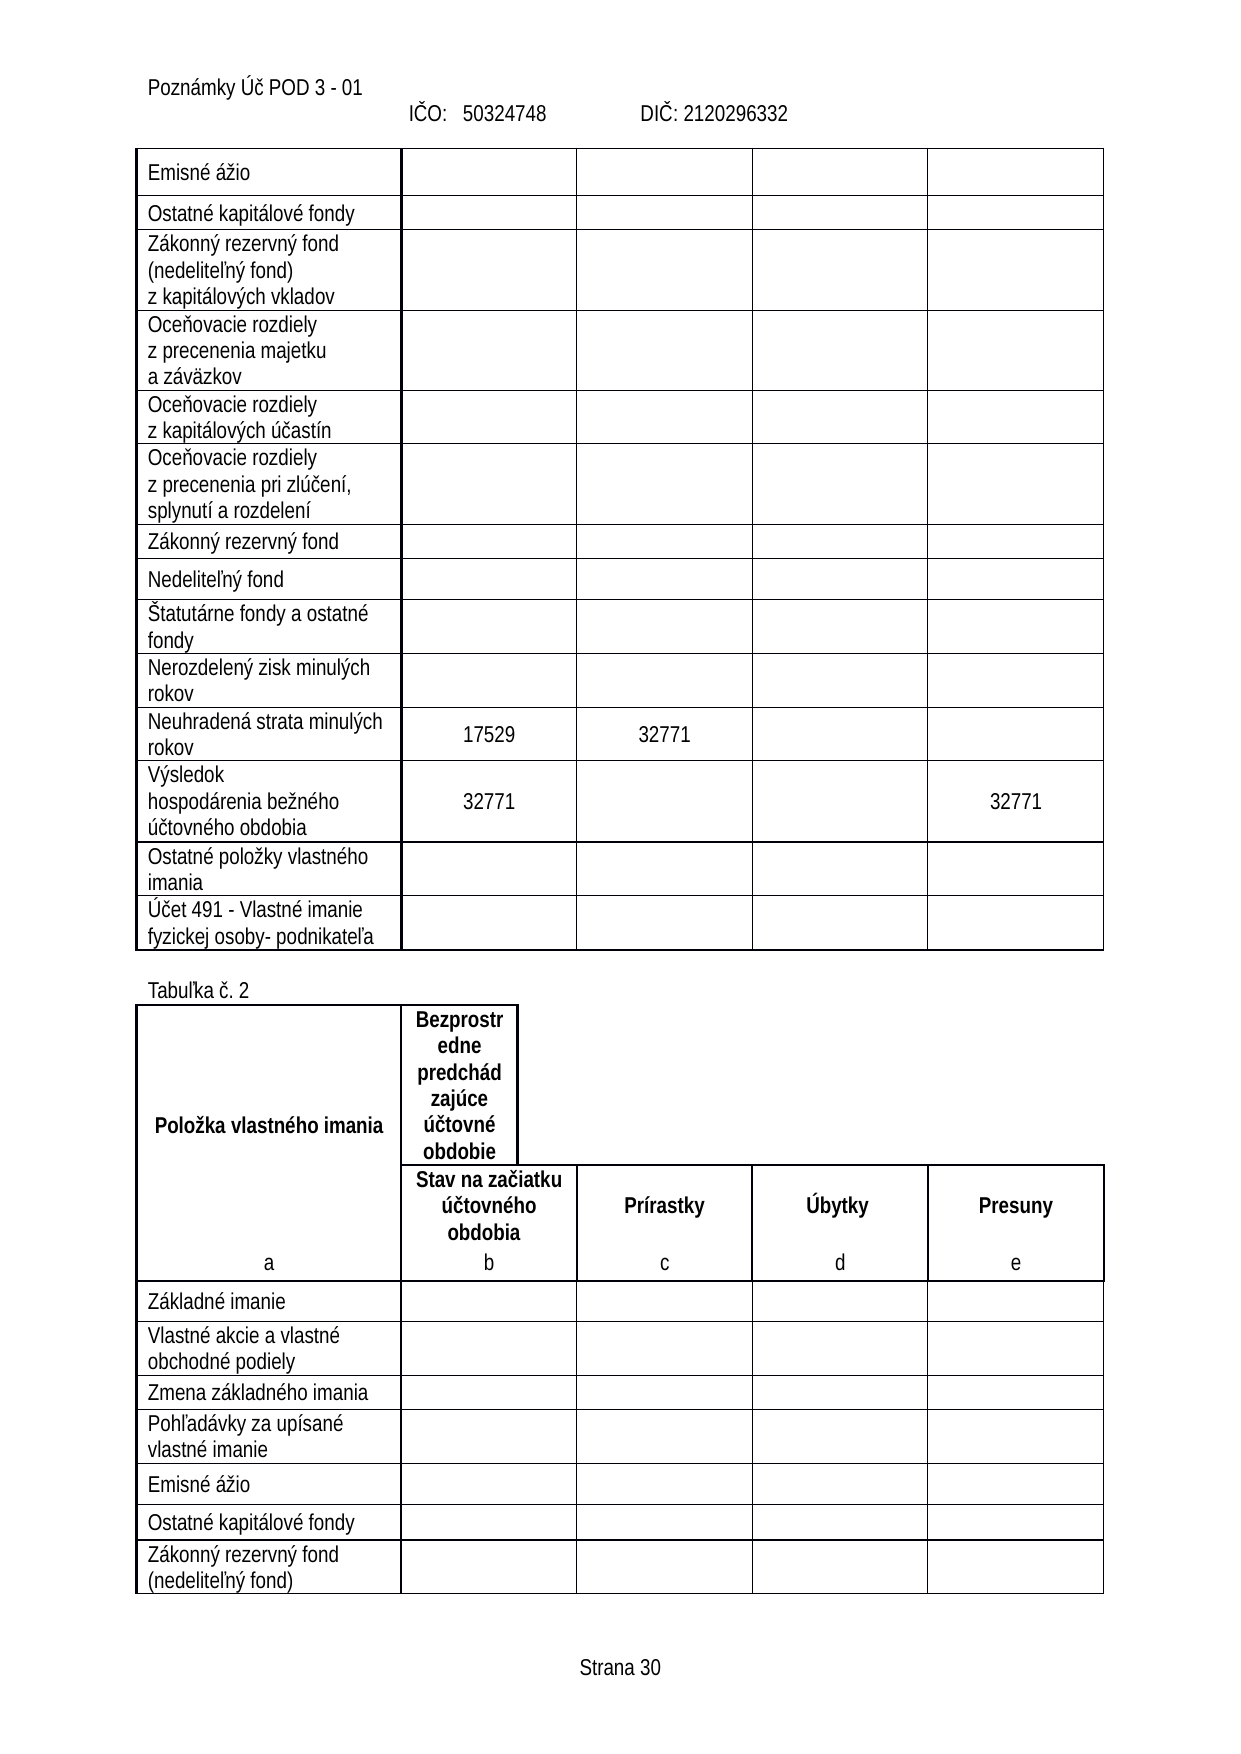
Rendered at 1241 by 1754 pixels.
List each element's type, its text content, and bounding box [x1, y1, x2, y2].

table_cell [753, 843, 927, 895]
table_cell Ostatné kapitálové fondy [138, 196, 400, 229]
text Tabuľka č. 2 [148, 977, 1092, 1004]
table_cell [753, 196, 927, 229]
table_cell [928, 230, 1103, 309]
table_cell [928, 1322, 1103, 1375]
table_cell Prírastky [578, 1166, 751, 1245]
table_cell [403, 896, 576, 949]
table_cell Zákonný rezervný fond (nedeliteľný fond) z kapitálových vkladov [138, 230, 400, 309]
table_cell [928, 311, 1103, 389]
table_cell [753, 761, 927, 841]
table_cell [403, 391, 576, 443]
table_cell [928, 1282, 1103, 1321]
table_cell [403, 600, 576, 653]
table_cell Oceňovacie rozdiely z precenenia pri zlúčení, splynutí a rozdelení [138, 444, 400, 523]
table_cell d [753, 1245, 927, 1279]
table_cell Zákonný rezervný fond [138, 525, 400, 558]
table_cell [577, 1410, 752, 1463]
table_cell [753, 896, 927, 949]
table_cell Oceňovacie rozdiely z kapitálových účastín [138, 391, 400, 443]
table_cell [928, 1410, 1103, 1463]
table_cell [577, 196, 752, 229]
table_cell Emisné ážio [138, 1464, 400, 1504]
table_cell [577, 1282, 752, 1321]
table_cell [753, 444, 927, 523]
table_cell [403, 311, 576, 389]
table_cell [403, 196, 576, 229]
table_cell Nerozdelený zisk minulých rokov [138, 654, 400, 707]
table_cell [403, 843, 576, 895]
table_cell [928, 196, 1103, 229]
table_cell Nedeliteľný fond [138, 559, 400, 599]
table_cell [753, 1376, 927, 1409]
table_cell [577, 1322, 752, 1375]
table_cell Výsledok hospodárenia bežného účtovného obdobia [138, 761, 400, 841]
table_cell e [929, 1245, 1103, 1279]
table_cell [577, 149, 752, 195]
table_cell [402, 1410, 576, 1463]
table_cell [928, 1464, 1103, 1504]
table_cell [403, 559, 576, 599]
table_cell a [138, 1245, 400, 1279]
table_cell [753, 1505, 927, 1538]
table_cell Vlastné akcie a vlastné obchodné podiely [138, 1322, 400, 1375]
table_cell [577, 1464, 752, 1504]
table_cell Presuny [929, 1166, 1103, 1245]
table_cell Úbytky [753, 1166, 927, 1245]
table_cell [402, 1282, 576, 1321]
table_cell Emisné ážio [138, 149, 400, 195]
table_cell [403, 525, 576, 558]
table_cell [753, 525, 927, 558]
table_cell Zákonný rezervný fond (nedeliteľný fond) [138, 1541, 400, 1593]
table_cell [928, 843, 1103, 895]
table_cell [577, 444, 752, 523]
table_cell [928, 1505, 1103, 1538]
table_cell Účet 491 - Vlastné imanie fyzickej osoby- podnikateľa [138, 896, 400, 949]
table_cell [928, 1376, 1103, 1409]
table_cell [753, 1322, 927, 1375]
table_cell 17529 [403, 708, 576, 760]
table_cell [577, 1376, 752, 1409]
table_cell [753, 149, 927, 195]
table_cell [928, 444, 1103, 523]
table_cell [402, 1541, 576, 1593]
table_cell [577, 1505, 752, 1538]
table_cell [402, 1505, 576, 1538]
table_cell [753, 1282, 927, 1321]
table_cell [753, 1541, 927, 1593]
table_cell [577, 761, 752, 841]
table_cell [928, 654, 1103, 707]
table_cell Pohľadávky za upísané vlastné imanie [138, 1410, 400, 1463]
table_cell [403, 149, 576, 195]
table_cell [577, 230, 752, 309]
table_cell 32771 [577, 708, 752, 760]
table_cell [753, 230, 927, 309]
table_cell Oceňovacie rozdiely z precenenia majetku a záväzkov [138, 311, 400, 389]
table_cell [403, 444, 576, 523]
table_cell [928, 559, 1103, 599]
table_cell [403, 230, 576, 309]
table_cell [577, 654, 752, 707]
table_cell Štatutárne fondy a ostatné fondy [138, 600, 400, 653]
table_cell Ostatné položky vlastného imania [138, 843, 400, 895]
table_cell c [578, 1245, 751, 1279]
table_header [519, 1004, 1104, 1164]
table_cell [403, 654, 576, 707]
table_header Položka vlastného imania [138, 1006, 400, 1245]
table_cell [928, 391, 1103, 443]
table_cell b [402, 1245, 576, 1279]
table_cell [577, 600, 752, 653]
table_cell [753, 708, 927, 760]
table_cell 32771 [928, 761, 1103, 841]
table_cell [928, 896, 1103, 949]
table_cell [928, 1541, 1103, 1593]
table_header Bezprostredne predchádzajúce účtovné obdobie [402, 1006, 516, 1164]
table_cell [753, 654, 927, 707]
table_cell [402, 1464, 576, 1504]
table_cell [753, 600, 927, 653]
table_cell Ostatné kapitálové fondy [138, 1505, 400, 1538]
table_cell [577, 843, 752, 895]
table_cell [928, 149, 1103, 195]
table_cell Neuhradená strata minulých rokov [138, 708, 400, 760]
table_cell Stav na začiatku účtovného obdobia [402, 1166, 576, 1245]
table_cell [928, 525, 1103, 558]
table_cell [577, 896, 752, 949]
table_cell [928, 600, 1103, 653]
table_cell Základné imanie [138, 1282, 400, 1321]
table_cell [753, 1410, 927, 1463]
table_cell [928, 708, 1103, 760]
table_cell [753, 1464, 927, 1504]
table_cell [577, 525, 752, 558]
table_cell [402, 1376, 576, 1409]
table_cell [753, 559, 927, 599]
table_cell 32771 [403, 761, 576, 841]
table_cell [753, 311, 927, 389]
table_cell Zmena základného imania [138, 1376, 400, 1409]
table_cell [753, 391, 927, 443]
table_cell [577, 311, 752, 389]
table_cell [402, 1322, 576, 1375]
table_cell [577, 391, 752, 443]
table_cell [577, 559, 752, 599]
table_cell [577, 1541, 752, 1593]
